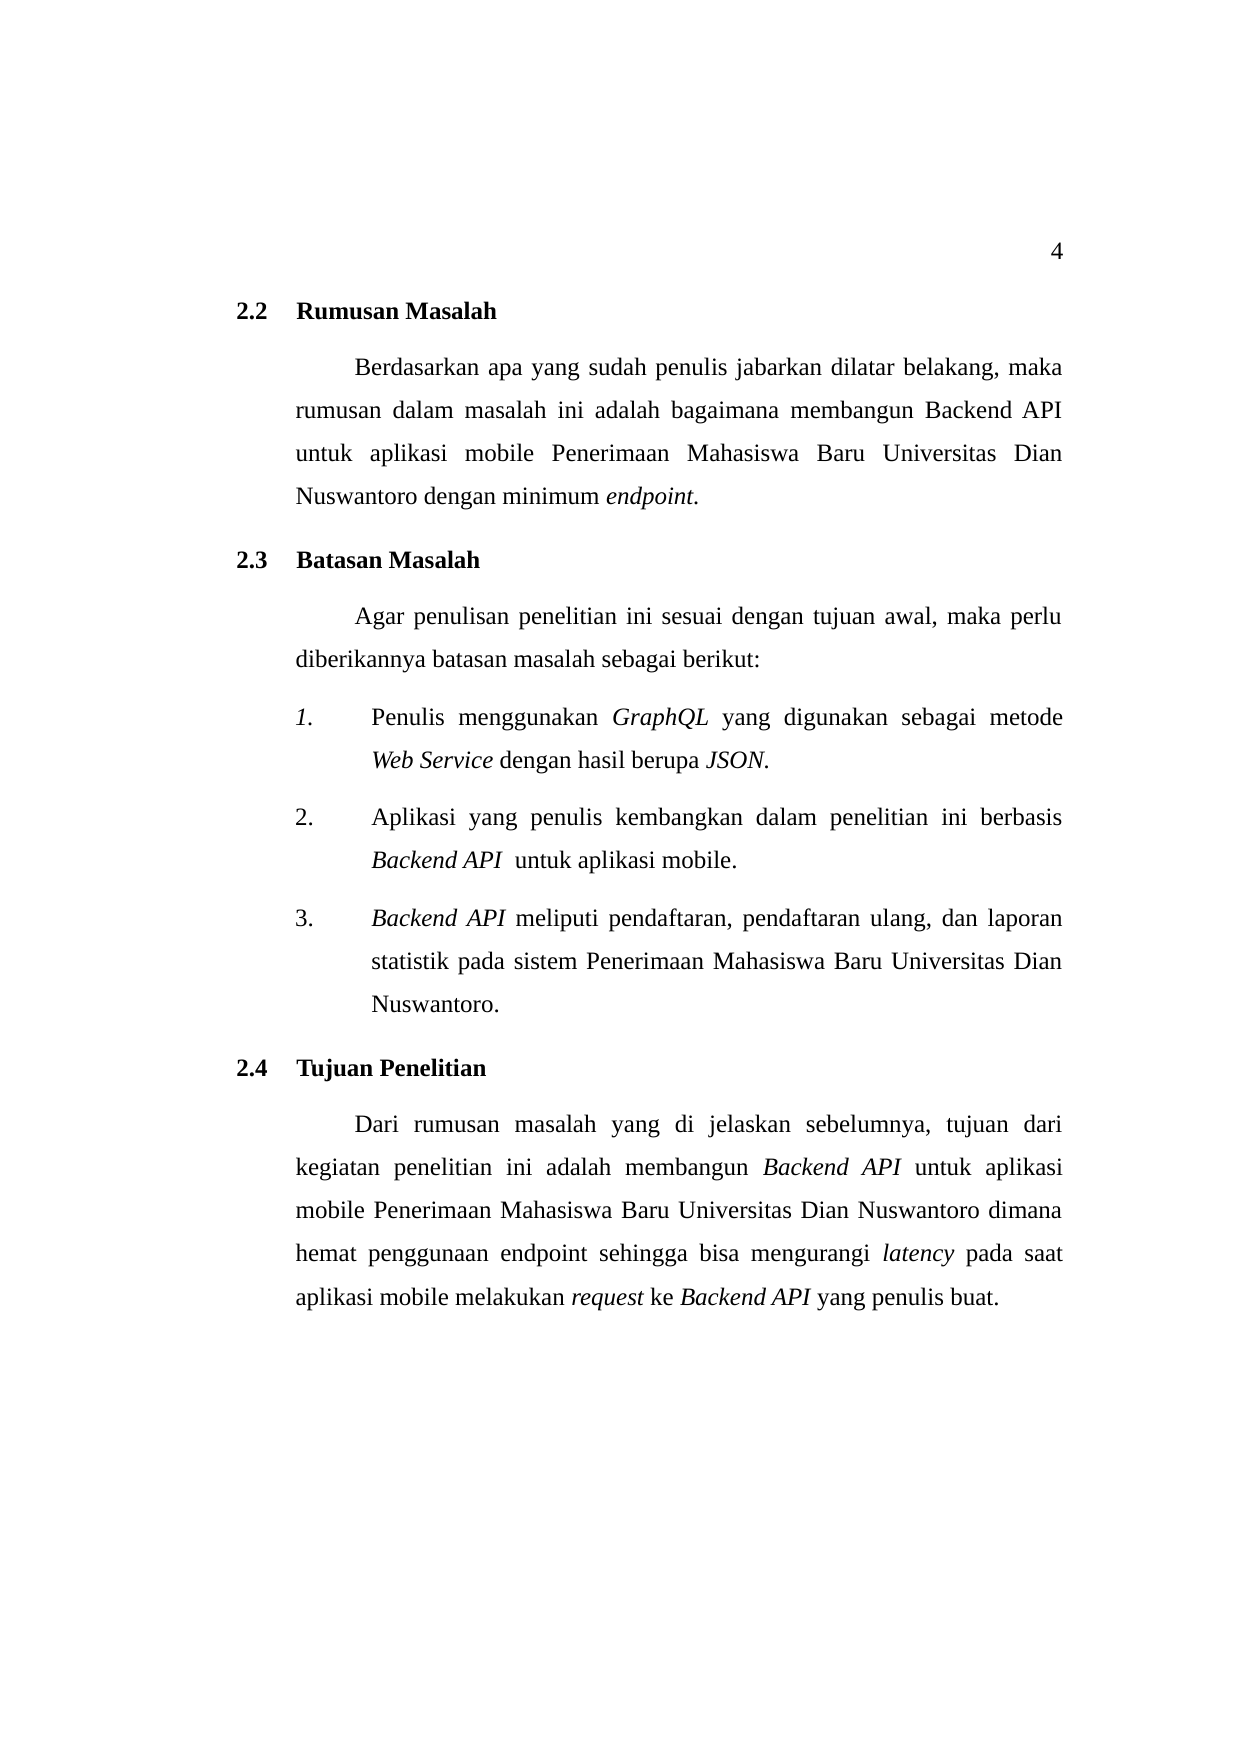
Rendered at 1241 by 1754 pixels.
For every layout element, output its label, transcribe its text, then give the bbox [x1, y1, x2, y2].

subtitle Berdasarkan apa yang sudah penulis jabarkan dilatar belakang, maka rumusan dalam masalah ini adalah bagaimana membangun Backend API untuk aplikasi mobile Penerimaan Mahasiswa Baru Universitas Dian Nuswantoro dengan minimum endpoint. [295, 352, 1063, 510]
subtitle Penulis menggunakan GraphQL yang digunakan sebagai metode Web Service dengan hasil berupa JSON. [295, 702, 1063, 773]
subtitle Aplikasi yang penulis kembangkan dalam penelitian ini berbasis Backend API untuk aplikasi mobile. [295, 802, 1063, 874]
subtitle Rumusan Masalah [236, 296, 1063, 325]
subtitle Tujuan Penelitian [236, 1053, 1063, 1082]
subtitle Dari rumusan masalah yang di jelaskan sebelumnya, tujuan dari kegiatan penelitian ini adalah membangun Backend API untuk aplikasi mobile Penerimaan Mahasiswa Baru Universitas Dian Nuswantoro dimana hemat penggunaan endpoint sehingga bisa mengurangi latency pada saat aplikasi mobile melakukan request ke Backend API yang penulis buat. [295, 1109, 1063, 1310]
subtitle Agar penulisan penelitian ini sesuai dengan tujuan awal, maka perlu diberikannya batasan masalah sebagai berikut: [295, 601, 1063, 673]
subtitle Batasan masalah [236, 545, 1063, 574]
subtitle Backend API meliputi pendaftaran, pendaftaran ulang, dan laporan statistik pada sistem Penerimaan Mahasiswa Baru Universitas Dian Nuswantoro. [295, 903, 1063, 1018]
